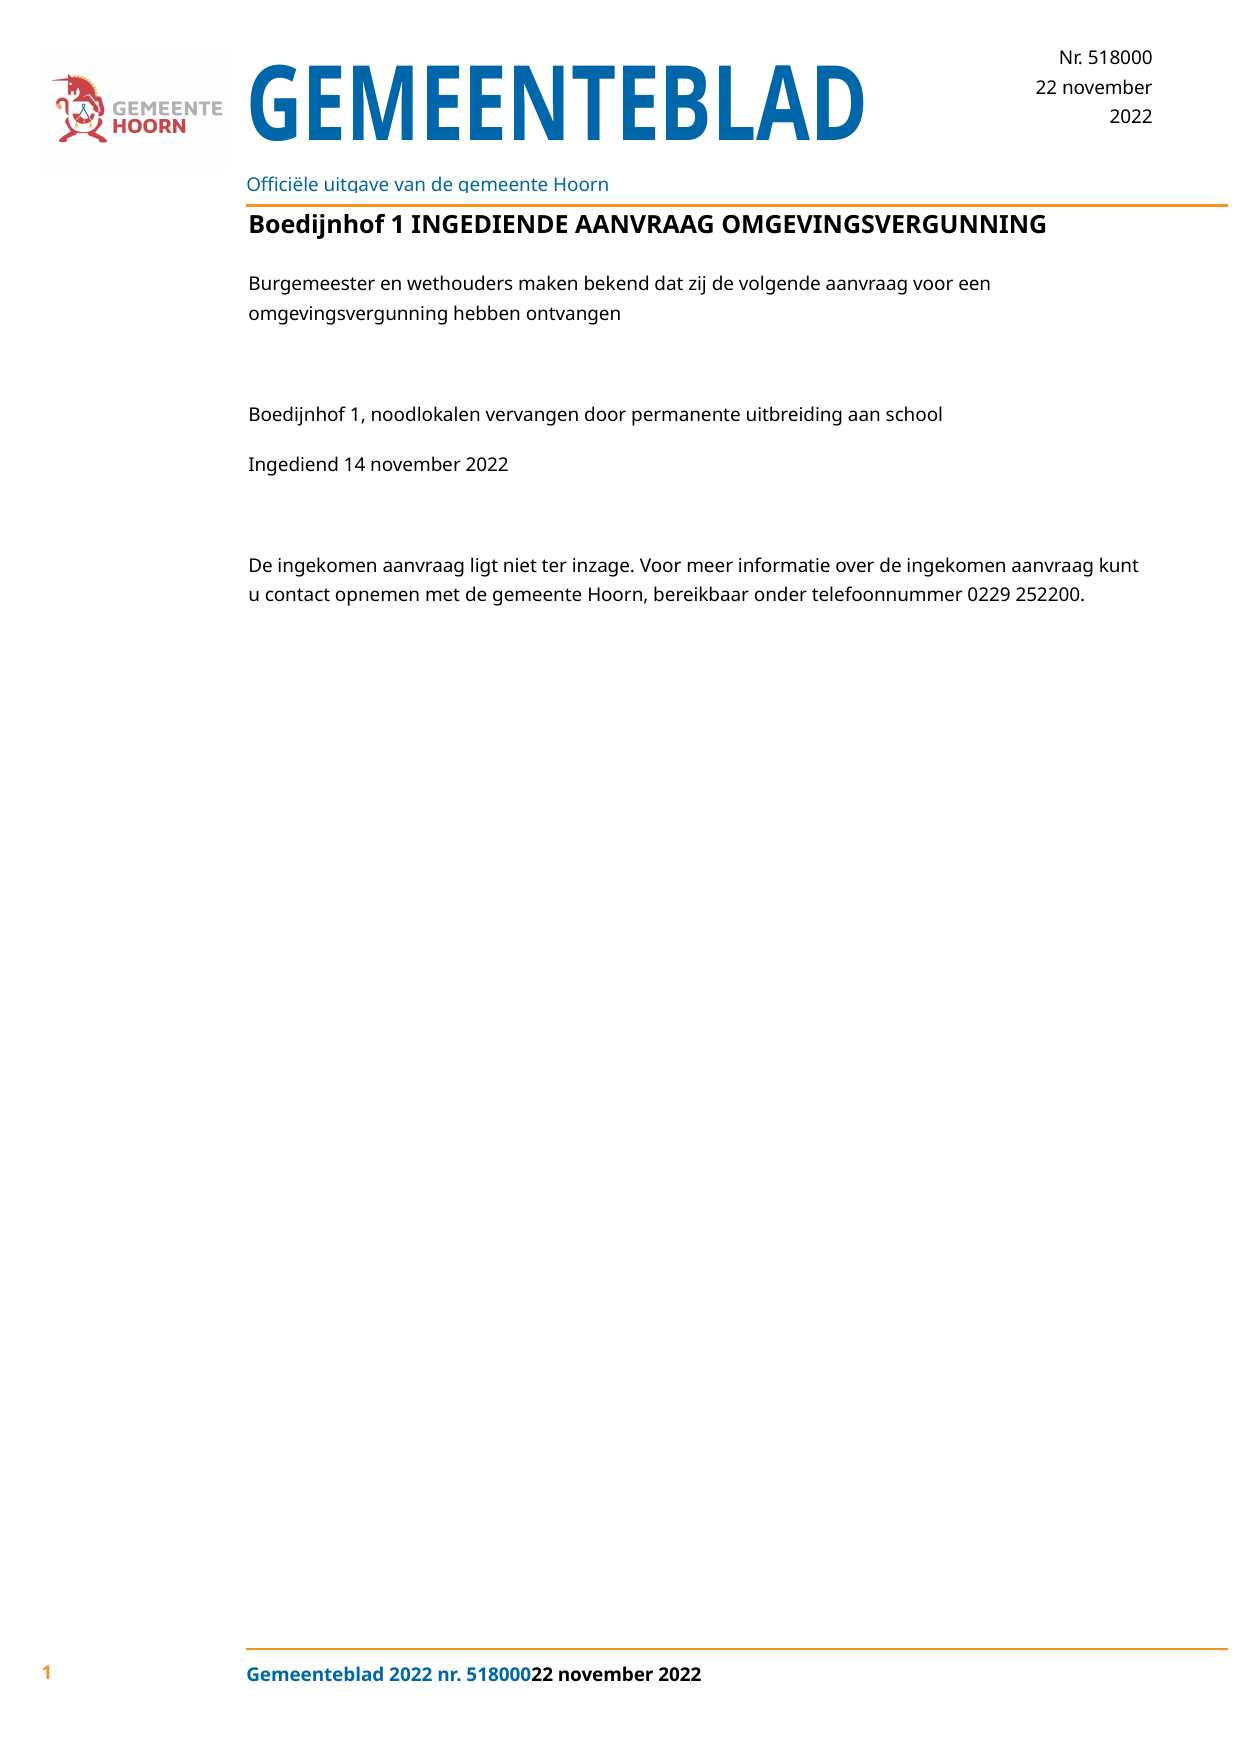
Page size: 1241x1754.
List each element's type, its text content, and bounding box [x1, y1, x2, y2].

text Boedijnhof 1, noodlokalen vervangen door permanente uitbreiding aan school [248, 401, 1152, 426]
text De ingekomen aanvraag ligt niet ter inzage. Voor meer informatie over de ingekomen aanvraag kunt u contact opnemen met de gemeente Hoorn, bereikbaar onder telefoonnummer 0229 252200. [248, 552, 1152, 607]
text Boedijnhof 1 INGEDIENDE AANVRAAG OMGEVINGSVERGUNNING [248, 207, 1152, 241]
picture [41, 47, 231, 172]
text Burgemeester en wethouders maken bekend dat zij de volgende aanvraag voor een omgevingsvergunning hebben ontvangen [248, 270, 1152, 326]
text Ingediend 14 november 2022 [248, 451, 1152, 477]
